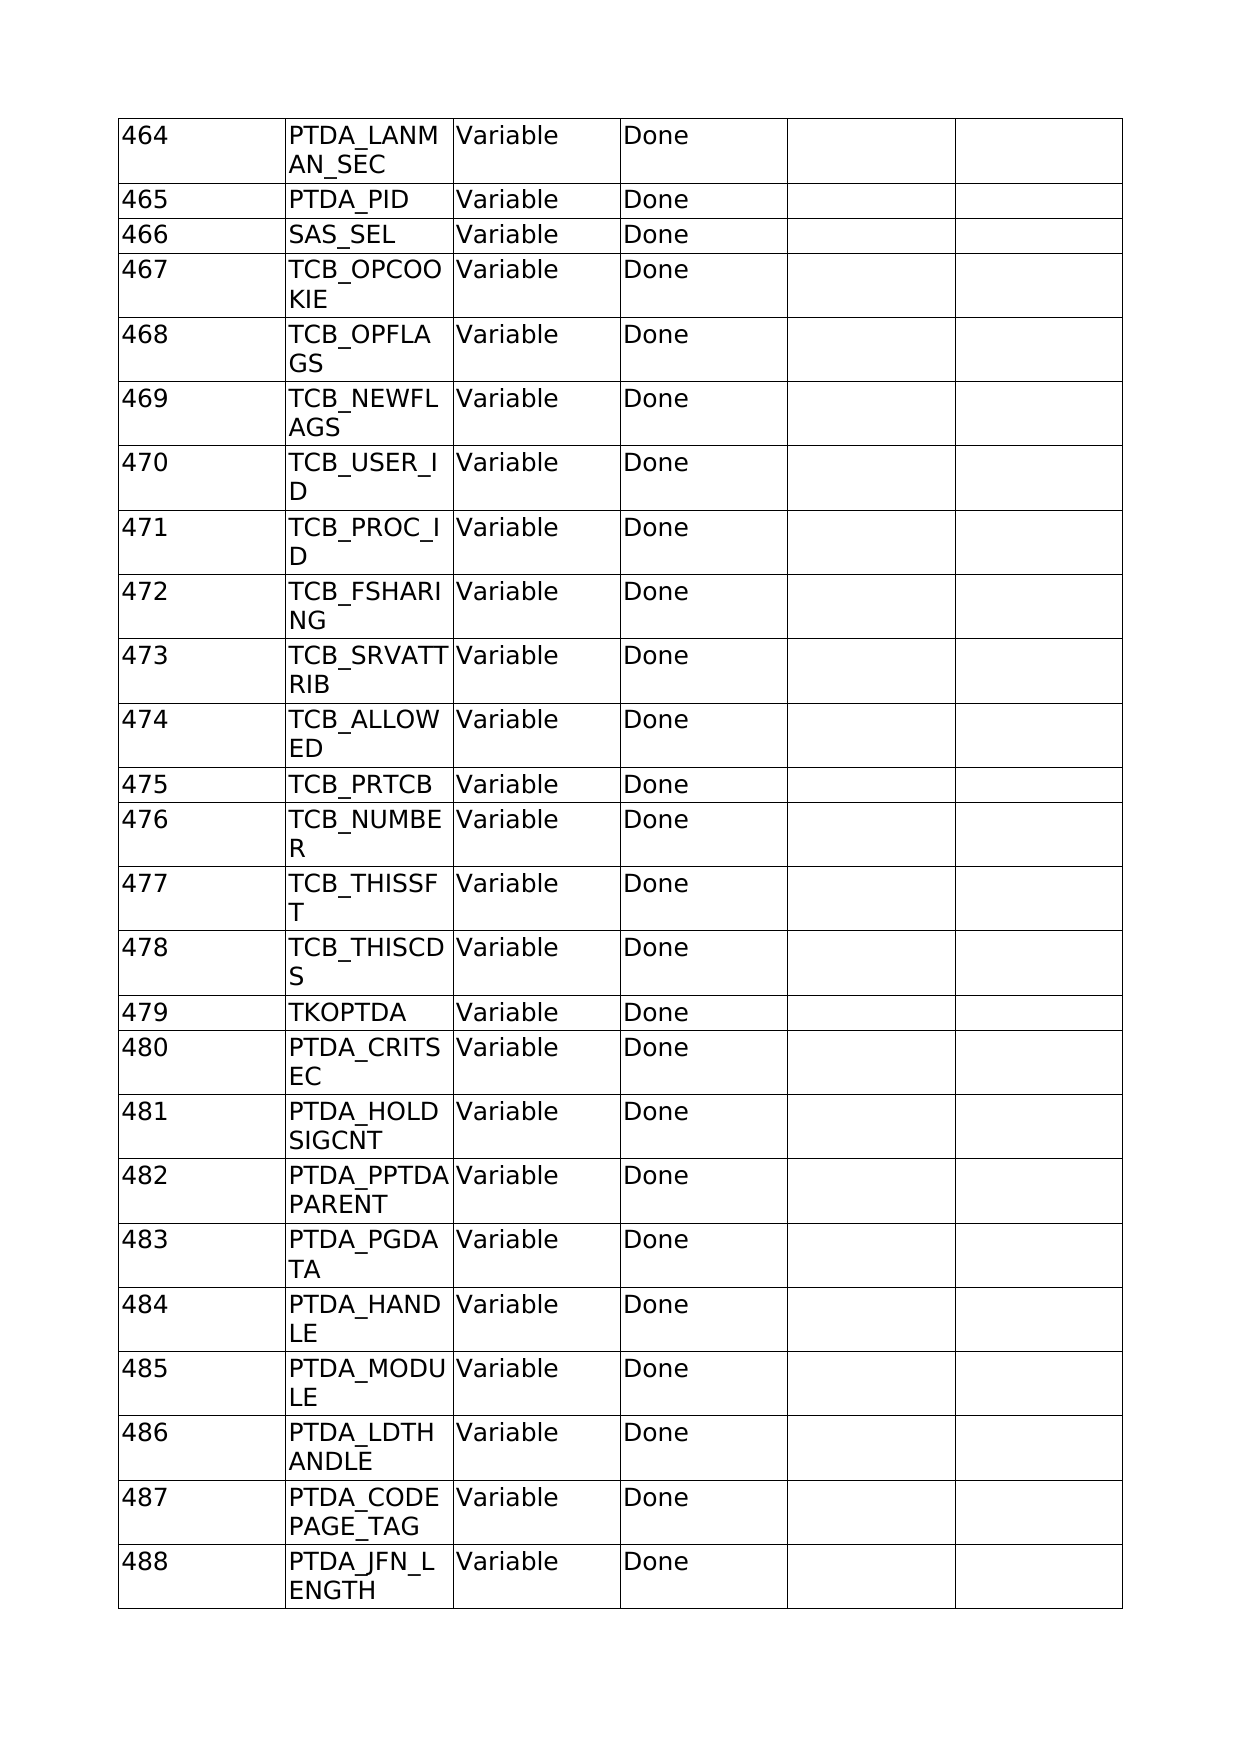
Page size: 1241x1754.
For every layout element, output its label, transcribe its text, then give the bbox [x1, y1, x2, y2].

table_cell Done [621, 184, 787, 217]
table_cell Variable [454, 382, 620, 445]
table_cell [956, 446, 1122, 510]
table_cell 476 [119, 803, 285, 866]
table_cell Done [621, 1481, 787, 1544]
table_cell Variable [454, 1352, 620, 1415]
table_cell [956, 382, 1122, 445]
table_cell Done [621, 1416, 787, 1480]
table_cell TCB_USER_ID [286, 446, 453, 510]
table_cell 487 [119, 1481, 285, 1544]
table_cell Variable [454, 1224, 620, 1287]
table_cell Variable [454, 639, 620, 702]
table_cell [956, 704, 1122, 767]
table_cell 466 [119, 219, 285, 253]
table_cell [956, 867, 1122, 930]
table_cell [788, 704, 955, 767]
table_cell Variable [454, 254, 620, 317]
table_cell SAS_SEL [286, 219, 453, 253]
table_cell Variable [454, 867, 620, 930]
table_cell Done [621, 1159, 787, 1223]
table_cell PTDA_PPTDAPARENT [286, 1159, 453, 1223]
table_cell Done [621, 254, 787, 317]
table_cell [788, 511, 955, 574]
table_cell Done [621, 803, 787, 866]
table_cell [788, 1159, 955, 1223]
table_cell 468 [119, 318, 285, 381]
table_cell Done [621, 1352, 787, 1415]
table_cell [956, 1288, 1122, 1351]
table_cell [788, 382, 955, 445]
table_cell [788, 318, 955, 381]
table_cell 474 [119, 704, 285, 767]
table_cell [788, 1095, 955, 1158]
table_cell 483 [119, 1224, 285, 1287]
table_cell Variable [454, 1288, 620, 1351]
table_cell Done [621, 318, 787, 381]
table_cell [956, 119, 1122, 182]
table_cell TKOPTDA [286, 996, 453, 1030]
table_cell [788, 1031, 955, 1094]
table_cell TCB_SRVATTRIB [286, 639, 453, 702]
table_cell [956, 1031, 1122, 1094]
table_cell Done [621, 446, 787, 510]
table_cell [788, 254, 955, 317]
table_cell 486 [119, 1416, 285, 1480]
table_cell [956, 184, 1122, 217]
table_cell Variable [454, 803, 620, 866]
table_cell Done [621, 1288, 787, 1351]
table_cell [788, 1224, 955, 1287]
table_cell TCB_PRTCB [286, 768, 453, 802]
table_cell Done [621, 119, 787, 182]
table_cell Variable [454, 931, 620, 995]
table_cell TCB_NEWFLAGS [286, 382, 453, 445]
table_cell [956, 1545, 1122, 1608]
table_cell PTDA_HANDLE [286, 1288, 453, 1351]
table_cell PTDA_JFN_LENGTH [286, 1545, 453, 1608]
table_cell [956, 1095, 1122, 1158]
table_cell Variable [454, 1545, 620, 1608]
table_cell Done [621, 1224, 787, 1287]
table_cell 488 [119, 1545, 285, 1608]
table_cell [788, 1288, 955, 1351]
table_cell PTDA_PID [286, 184, 453, 217]
table_cell Done [621, 1031, 787, 1094]
table_cell [788, 931, 955, 995]
table_cell [956, 639, 1122, 702]
table_cell [788, 1481, 955, 1544]
table_cell Variable [454, 1416, 620, 1480]
table_cell Done [621, 575, 787, 638]
table_cell TCB_THISCDS [286, 931, 453, 995]
table_cell [956, 318, 1122, 381]
table_cell [788, 119, 955, 182]
table_cell Variable [454, 704, 620, 767]
table_cell Variable [454, 1481, 620, 1544]
table_cell Variable [454, 446, 620, 510]
table_cell [956, 219, 1122, 253]
table_cell 471 [119, 511, 285, 574]
table_cell Variable [454, 575, 620, 638]
table_cell 480 [119, 1031, 285, 1094]
table_cell Done [621, 704, 787, 767]
table_cell Variable [454, 768, 620, 802]
table_cell 465 [119, 184, 285, 217]
table_cell PTDA_PGDATA [286, 1224, 453, 1287]
table_cell [788, 1352, 955, 1415]
table_cell [788, 768, 955, 802]
table_cell [956, 1352, 1122, 1415]
table_cell Done [621, 639, 787, 702]
table_cell 473 [119, 639, 285, 702]
table_cell Done [621, 867, 787, 930]
table_cell [788, 1545, 955, 1608]
table_cell TCB_PROC_ID [286, 511, 453, 574]
table_cell PTDA_LANMAN_SEC [286, 119, 453, 182]
table_cell 484 [119, 1288, 285, 1351]
table_cell Done [621, 768, 787, 802]
table_cell [956, 768, 1122, 802]
table_cell [956, 254, 1122, 317]
table_cell 481 [119, 1095, 285, 1158]
table_cell [956, 511, 1122, 574]
table_cell [788, 219, 955, 253]
table_cell Done [621, 382, 787, 445]
table_cell [956, 931, 1122, 995]
table_cell [788, 446, 955, 510]
table_cell [788, 867, 955, 930]
table_cell PTDA_MODULE [286, 1352, 453, 1415]
table_cell [956, 1159, 1122, 1223]
table_cell Variable [454, 511, 620, 574]
table_cell [788, 996, 955, 1030]
table_cell 467 [119, 254, 285, 317]
table_cell [956, 1481, 1122, 1544]
table_cell [956, 803, 1122, 866]
table_cell Done [621, 1095, 787, 1158]
table_cell PTDA_CRITSEC [286, 1031, 453, 1094]
table_cell TCB_FSHARING [286, 575, 453, 638]
table_cell 482 [119, 1159, 285, 1223]
table_cell Variable [454, 1031, 620, 1094]
table_cell [788, 639, 955, 702]
table_cell [788, 1416, 955, 1480]
table_cell [788, 184, 955, 217]
table_cell TCB_NUMBER [286, 803, 453, 866]
table_cell 470 [119, 446, 285, 510]
table_cell PTDA_HOLDSIGCNT [286, 1095, 453, 1158]
table_cell Variable [454, 184, 620, 217]
table_cell Variable [454, 996, 620, 1030]
table_cell Variable [454, 1095, 620, 1158]
table_cell TCB_ALLOWED [286, 704, 453, 767]
table_cell PTDA_LDTHANDLE [286, 1416, 453, 1480]
table_cell 472 [119, 575, 285, 638]
table_cell Variable [454, 318, 620, 381]
table_cell Variable [454, 119, 620, 182]
table_cell Variable [454, 1159, 620, 1223]
table_cell PTDA_CODEPAGE_TAG [286, 1481, 453, 1544]
table_cell [956, 575, 1122, 638]
table_cell 485 [119, 1352, 285, 1415]
table_cell TCB_OPFLAGS [286, 318, 453, 381]
table_cell 478 [119, 931, 285, 995]
table_cell [956, 1416, 1122, 1480]
table_cell [956, 1224, 1122, 1287]
table_cell [788, 803, 955, 866]
table_cell [956, 996, 1122, 1030]
table_cell 475 [119, 768, 285, 802]
table_cell Done [621, 1545, 787, 1608]
table_cell Done [621, 996, 787, 1030]
table_cell TCB_OPCOOKIE [286, 254, 453, 317]
table_cell 464 [119, 119, 285, 182]
table_cell Done [621, 511, 787, 574]
table_cell TCB_THISSFT [286, 867, 453, 930]
table_cell [788, 575, 955, 638]
table_cell Done [621, 219, 787, 253]
table_cell 477 [119, 867, 285, 930]
table_cell Variable [454, 219, 620, 253]
table_cell Done [621, 931, 787, 995]
table_cell 479 [119, 996, 285, 1030]
table_cell 469 [119, 382, 285, 445]
